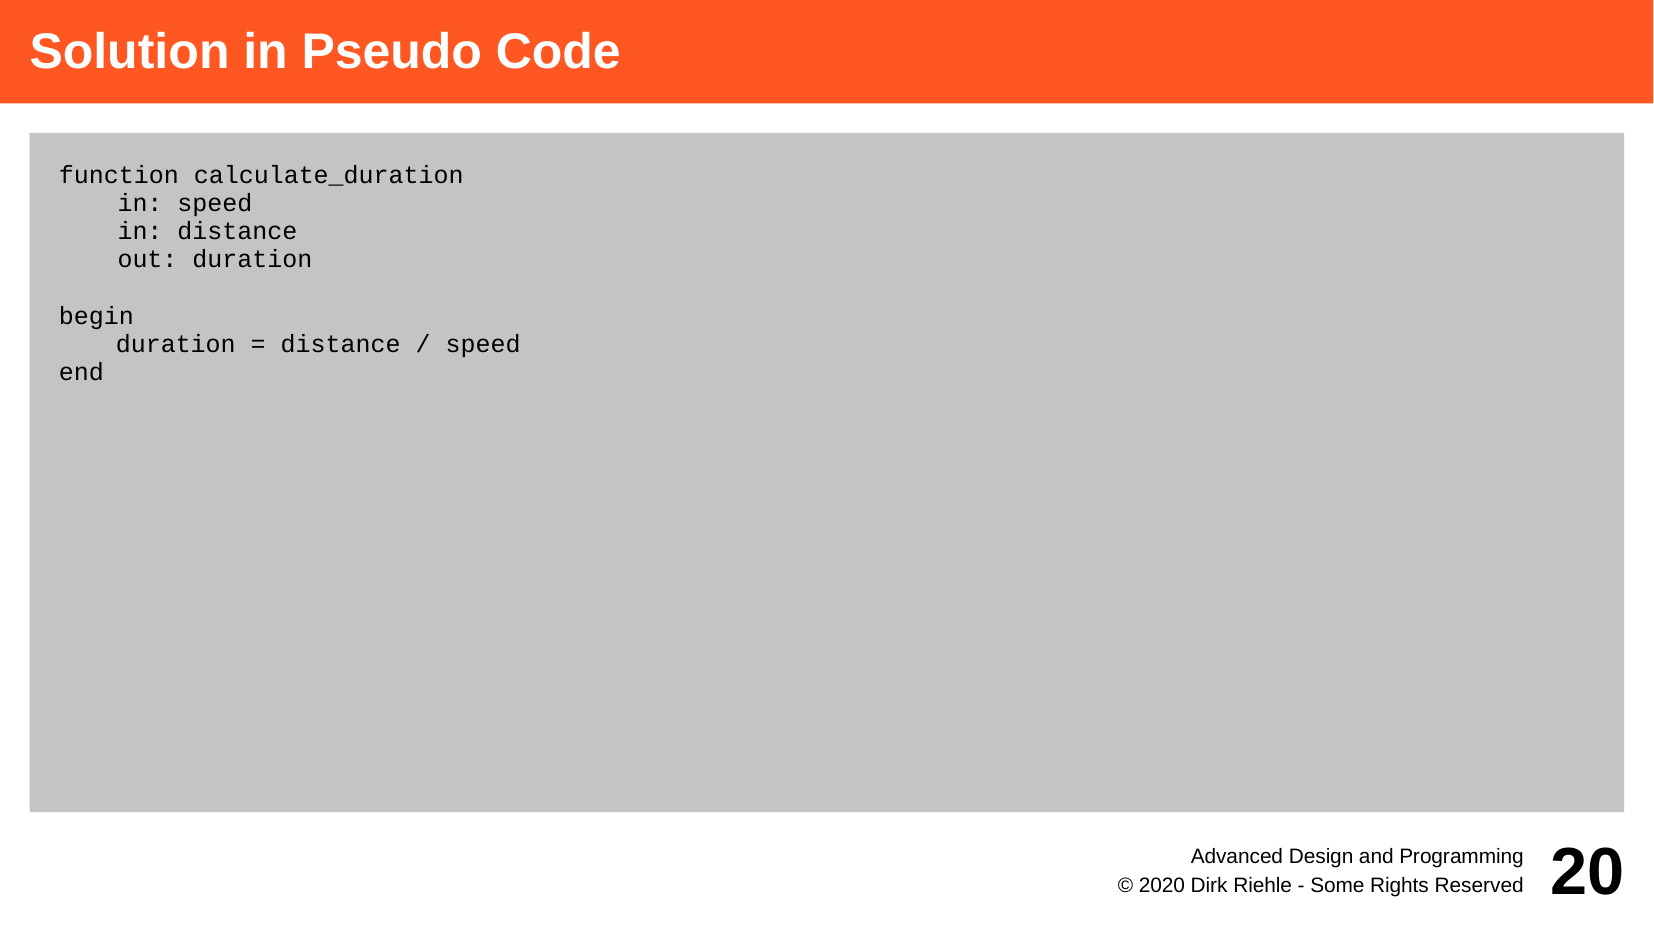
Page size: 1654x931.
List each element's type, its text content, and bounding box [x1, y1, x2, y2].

title Solution in Pseudo Code [0, 0, 1654, 104]
list function calculate_duration in: speed in: distance out: duration begin duration = distance / speed end [29, 132, 1625, 813]
